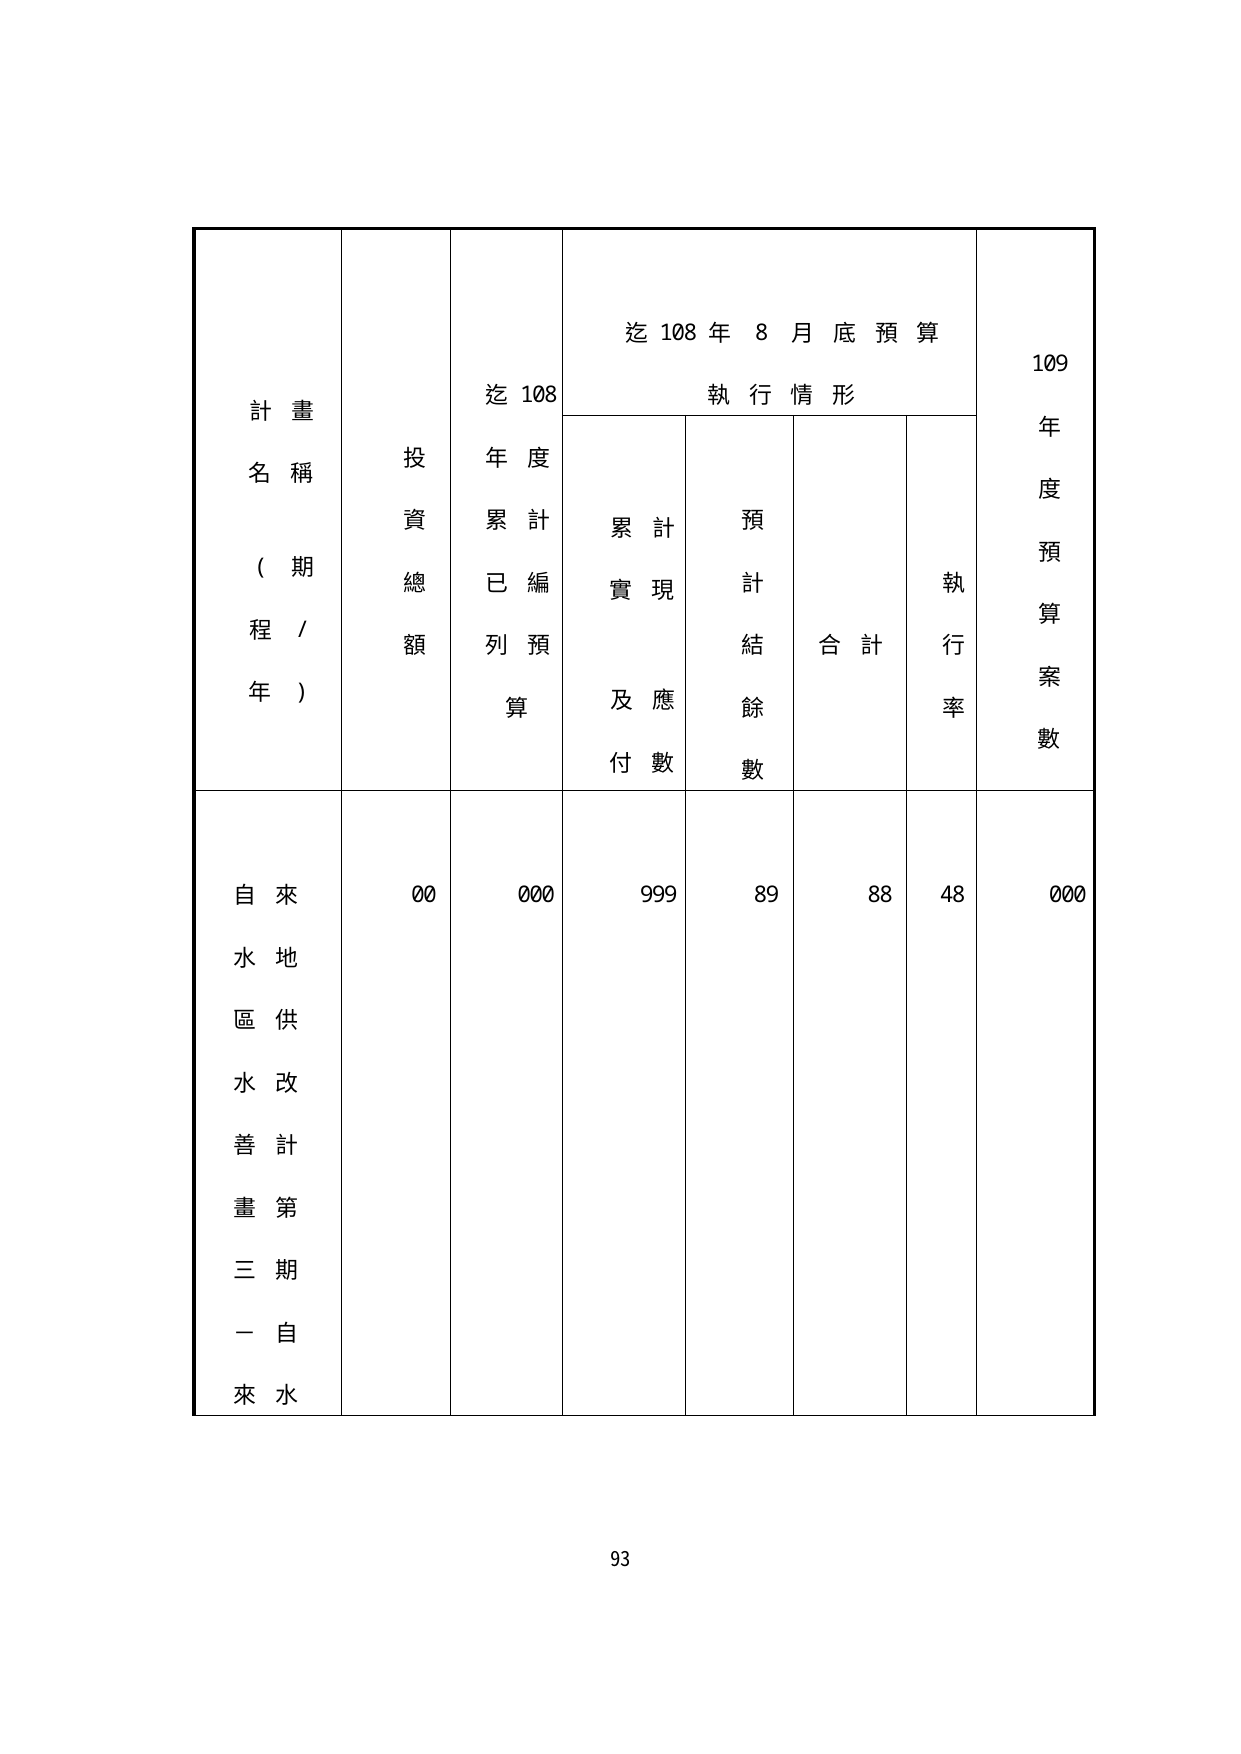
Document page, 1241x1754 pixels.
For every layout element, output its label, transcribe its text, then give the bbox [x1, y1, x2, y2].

table_header 投資總額 [342, 230, 450, 790]
table_header 109年度預算案數 [977, 230, 1093, 790]
table_cell 000 [977, 791, 1093, 1415]
table_cell 00 [342, 791, 450, 1415]
table_cell 999 [563, 791, 685, 1415]
table_cell 88 [794, 791, 906, 1415]
table_cell 48 [907, 791, 976, 1415]
table_cell 000 [451, 791, 562, 1415]
table_cell 累計實現 及應付數 [563, 416, 685, 790]
table_cell 自來水地區供水改善計畫第三期－自來水 [196, 791, 341, 1415]
table_header 迄108年8月底預算執行情形 [563, 230, 976, 415]
table_cell 合計 [794, 416, 906, 790]
table_header 計畫名稱 (期程/年) [196, 230, 341, 790]
table_cell 89 [686, 791, 793, 1415]
table_header 迄108年度累計已編列預算 [451, 230, 562, 790]
table_cell 執行率 [907, 416, 976, 790]
table_cell 預計 結餘數 [686, 416, 793, 790]
